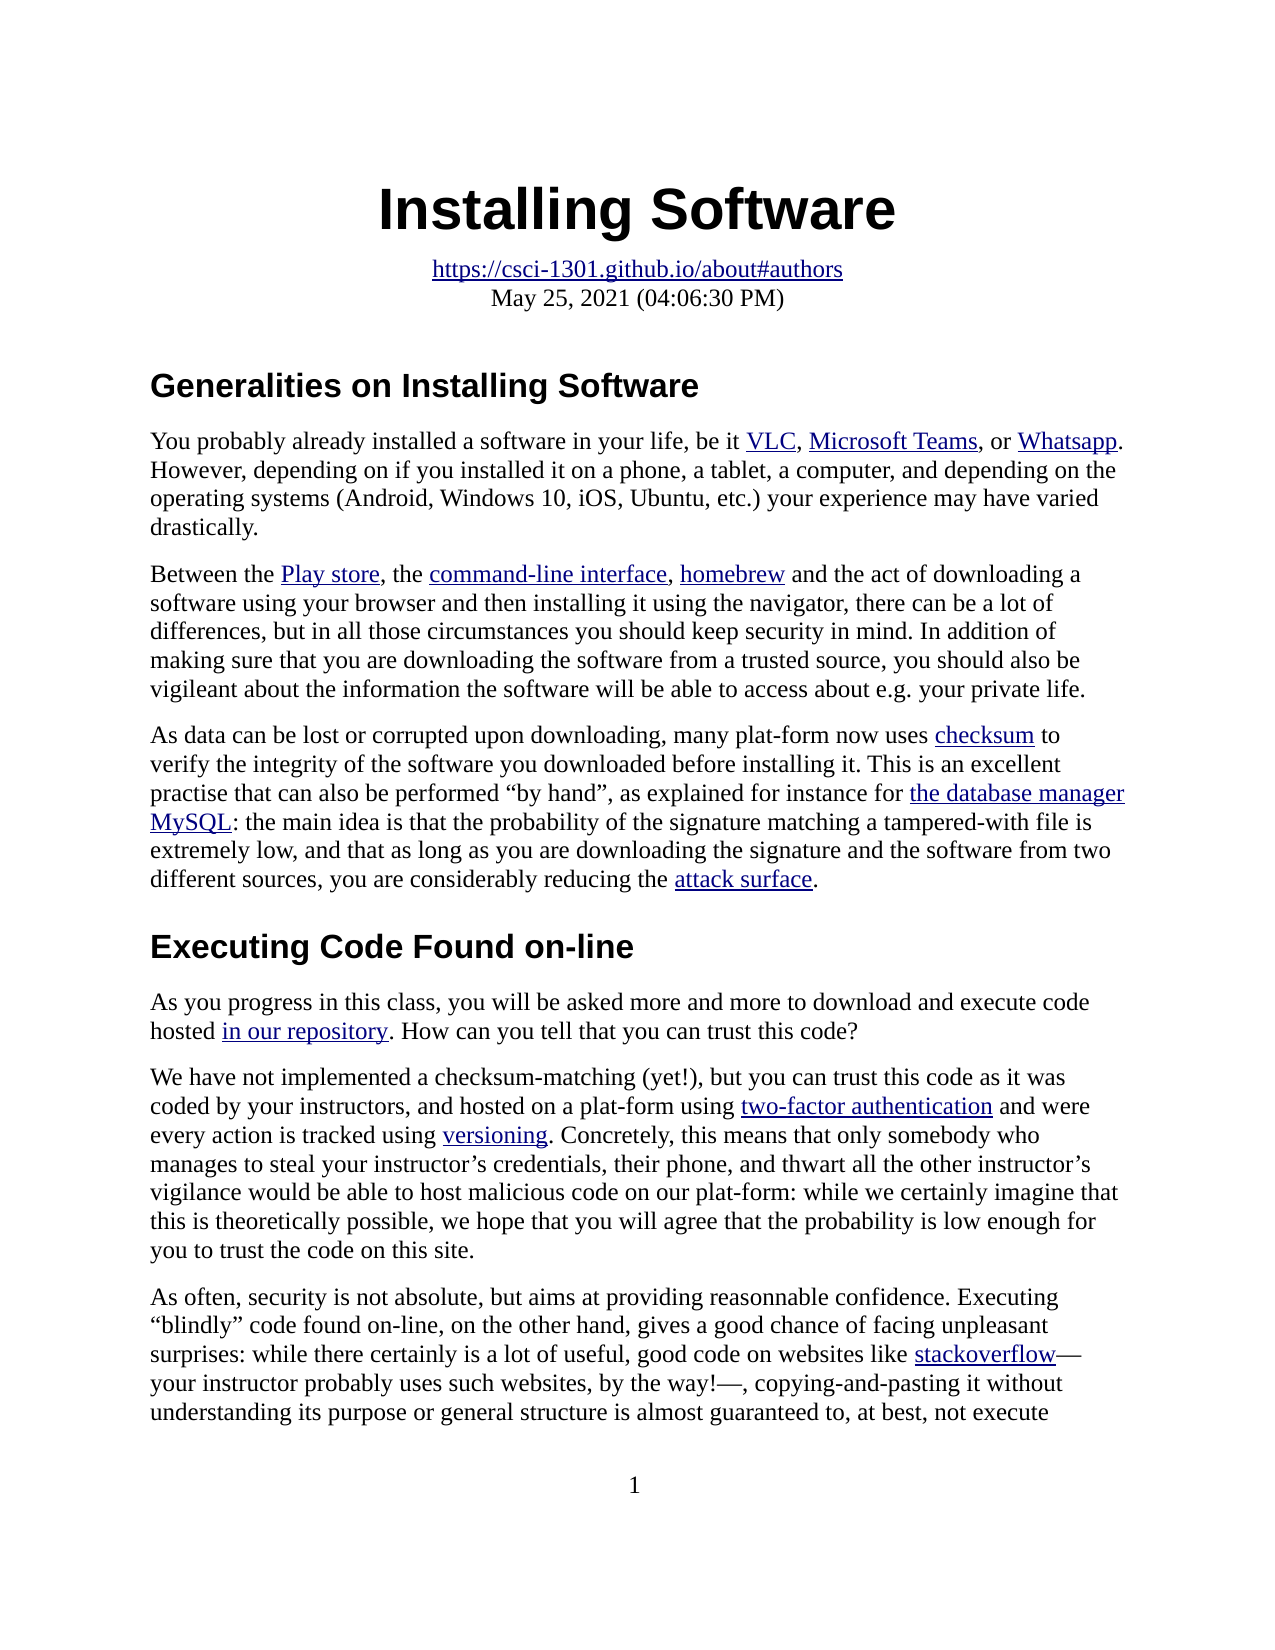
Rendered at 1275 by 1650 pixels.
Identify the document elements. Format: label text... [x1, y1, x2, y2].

text Between the Play store, the command-line interface, homebrew and the act of downloading a software using your browser and then installing it using the navigator, there can be a lot of differences, but in all those circumstances you should keep security in mind. In addition of making sure that you are downloading the software from a trusted source, you should also be vigileant about the information the software will be able to access about e.g. your private life. [150, 559, 1125, 703]
subtitle Executing Code Found on-line [150, 927, 1125, 966]
text https://csci-1301.github.io/about#authors [150, 254, 1125, 283]
text As you progress in this class, you will be asked more and more to download and execute code hosted in our repository. How can you tell that you can trust this code? [150, 987, 1125, 1044]
subtitle Generalities on Installing Software [150, 366, 1125, 404]
text May 25, 2021 (04:06:30 PM) [150, 283, 1125, 312]
title Installing Software [150, 175, 1125, 242]
text You probably already installed a software in your life, be it VLC, Microsoft Teams, or Whatsapp. However, depending on if you installed it on a phone, a tablet, a computer, and depending on the operating systems (Android, Windows 10, iOS, Ubuntu, etc.) your experience may have varied drastically. [150, 426, 1125, 541]
text We have not implemented a checksum-matching (yet!), but you can trust this code as it was coded by your instructors, and hosted on a plat-form using two-factor authentication and were every action is tracked using versioning. Concretely, this means that only somebody who manages to steal your instructor’s credentials, their phone, and thwart all the other instructor’s vigilance would be able to host malicious code on our plat-form: while we certainly imagine that this is theoretically possible, we hope that you will agree that the probability is low enough for you to trust the code on this site. [150, 1062, 1125, 1264]
text As often, security is not absolute, but aims at providing reasonnable confidence. Executing “blindly” code found on-line, on the other hand, gives a good chance of facing unpleasant surprises: while there certainly is a lot of useful, good code on websites like stackoverflow—your instructor probably uses such websites, by the way!—, copying-and-pasting it without understanding its purpose or general structure is almost guaranteed to, at best, not execute [150, 1282, 1125, 1425]
text As data can be lost or corrupted upon downloading, many plat-form now uses checksum to verify the integrity of the software you downloaded before installing it. This is an excellent practise that can also be performed “by hand”, as explained for instance for the database manager MySQL: the main idea is that the probability of the signature matching a tampered-with file is extremely low, and that as long as you are downloading the signature and the software from two different sources, you are considerably reducing the attack surface. [150, 721, 1125, 893]
